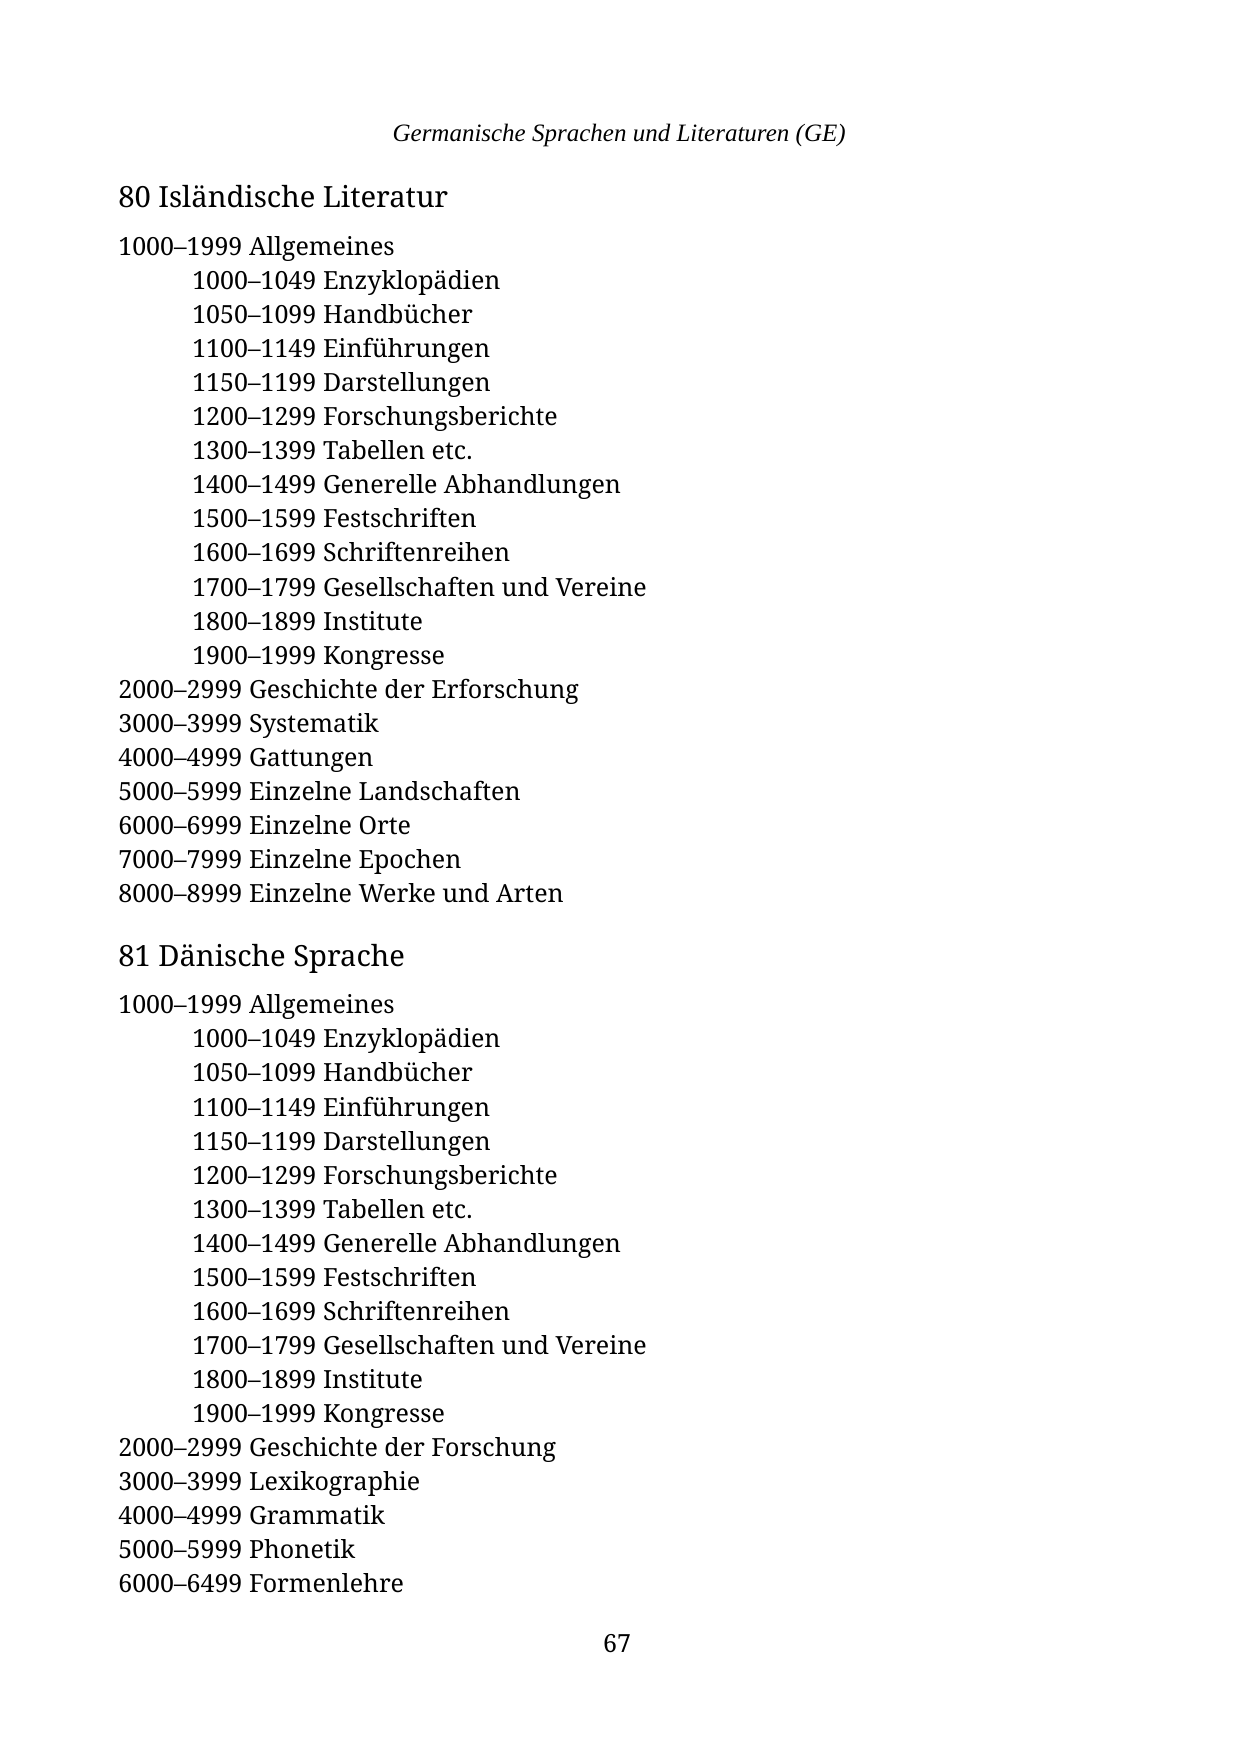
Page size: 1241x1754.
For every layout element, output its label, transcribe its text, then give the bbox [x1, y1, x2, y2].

text 5000–5999 Phonetik [118, 1532, 1122, 1566]
text 1200–1299 Forschungsberichte [118, 1157, 1122, 1191]
text 1400–1499 Generelle Abhandlungen [118, 467, 1122, 501]
text 1600–1699 Schriftenreihen [118, 535, 1122, 569]
text 1600–1699 Schriftenreihen [118, 1293, 1122, 1328]
text 1900–1999 Kongresse [118, 637, 1122, 671]
text 1300–1399 Tabellen etc. [118, 1191, 1122, 1225]
text 1050–1099 Handbücher [118, 297, 1122, 331]
text 4000–4999 Gattungen [118, 739, 1122, 773]
text 1050–1099 Handbücher [118, 1055, 1122, 1089]
text 4000–4999 Grammatik [118, 1498, 1122, 1532]
text 1900–1999 Kongresse [118, 1396, 1122, 1430]
text 1400–1499 Generelle Abhandlungen [118, 1225, 1122, 1259]
text 2000–2999 Geschichte der Erforschung [118, 671, 1122, 705]
text 1700–1799 Gesellschaften und Vereine [118, 569, 1122, 603]
text 1300–1399 Tabellen etc. [118, 433, 1122, 467]
text 1100–1149 Einführungen [118, 331, 1122, 365]
text 1150–1199 Darstellungen [118, 365, 1122, 399]
text 1150–1199 Darstellungen [118, 1123, 1122, 1157]
text 1000–1999 Allgemeines [118, 987, 1122, 1021]
text 7000–7999 Einzelne Epochen [118, 842, 1122, 876]
text 1000–1049 Enzyklopädien [118, 1021, 1122, 1055]
text 1100–1149 Einführungen [118, 1089, 1122, 1123]
text 1500–1599 Festschriften [118, 501, 1122, 535]
text 2000–2999 Geschichte der Forschung [118, 1430, 1122, 1464]
text 8000–8999 Einzelne Werke und Arten [118, 876, 1122, 910]
text 3000–3999 Systematik [118, 705, 1122, 739]
text 5000–5999 Einzelne Landschaften [118, 773, 1122, 808]
text 3000–3999 Lexikographie [118, 1464, 1122, 1498]
text 1000–1999 Allgemeines [118, 228, 1122, 263]
text 1200–1299 Forschungsberichte [118, 399, 1122, 433]
text 1000–1049 Enzyklopädien [118, 263, 1122, 297]
text 1700–1799 Gesellschaften und Vereine [118, 1328, 1122, 1362]
text 1800–1899 Institute [118, 603, 1122, 637]
subtitle 80 Isländische Literatur [118, 176, 1122, 216]
text 6000–6999 Einzelne Orte [118, 808, 1122, 842]
text 1500–1599 Festschriften [118, 1259, 1122, 1293]
subtitle 81 Dänische Sprache [118, 935, 1122, 974]
text 1800–1899 Institute [118, 1362, 1122, 1396]
text 6000–6499 Formenlehre [118, 1566, 1122, 1600]
